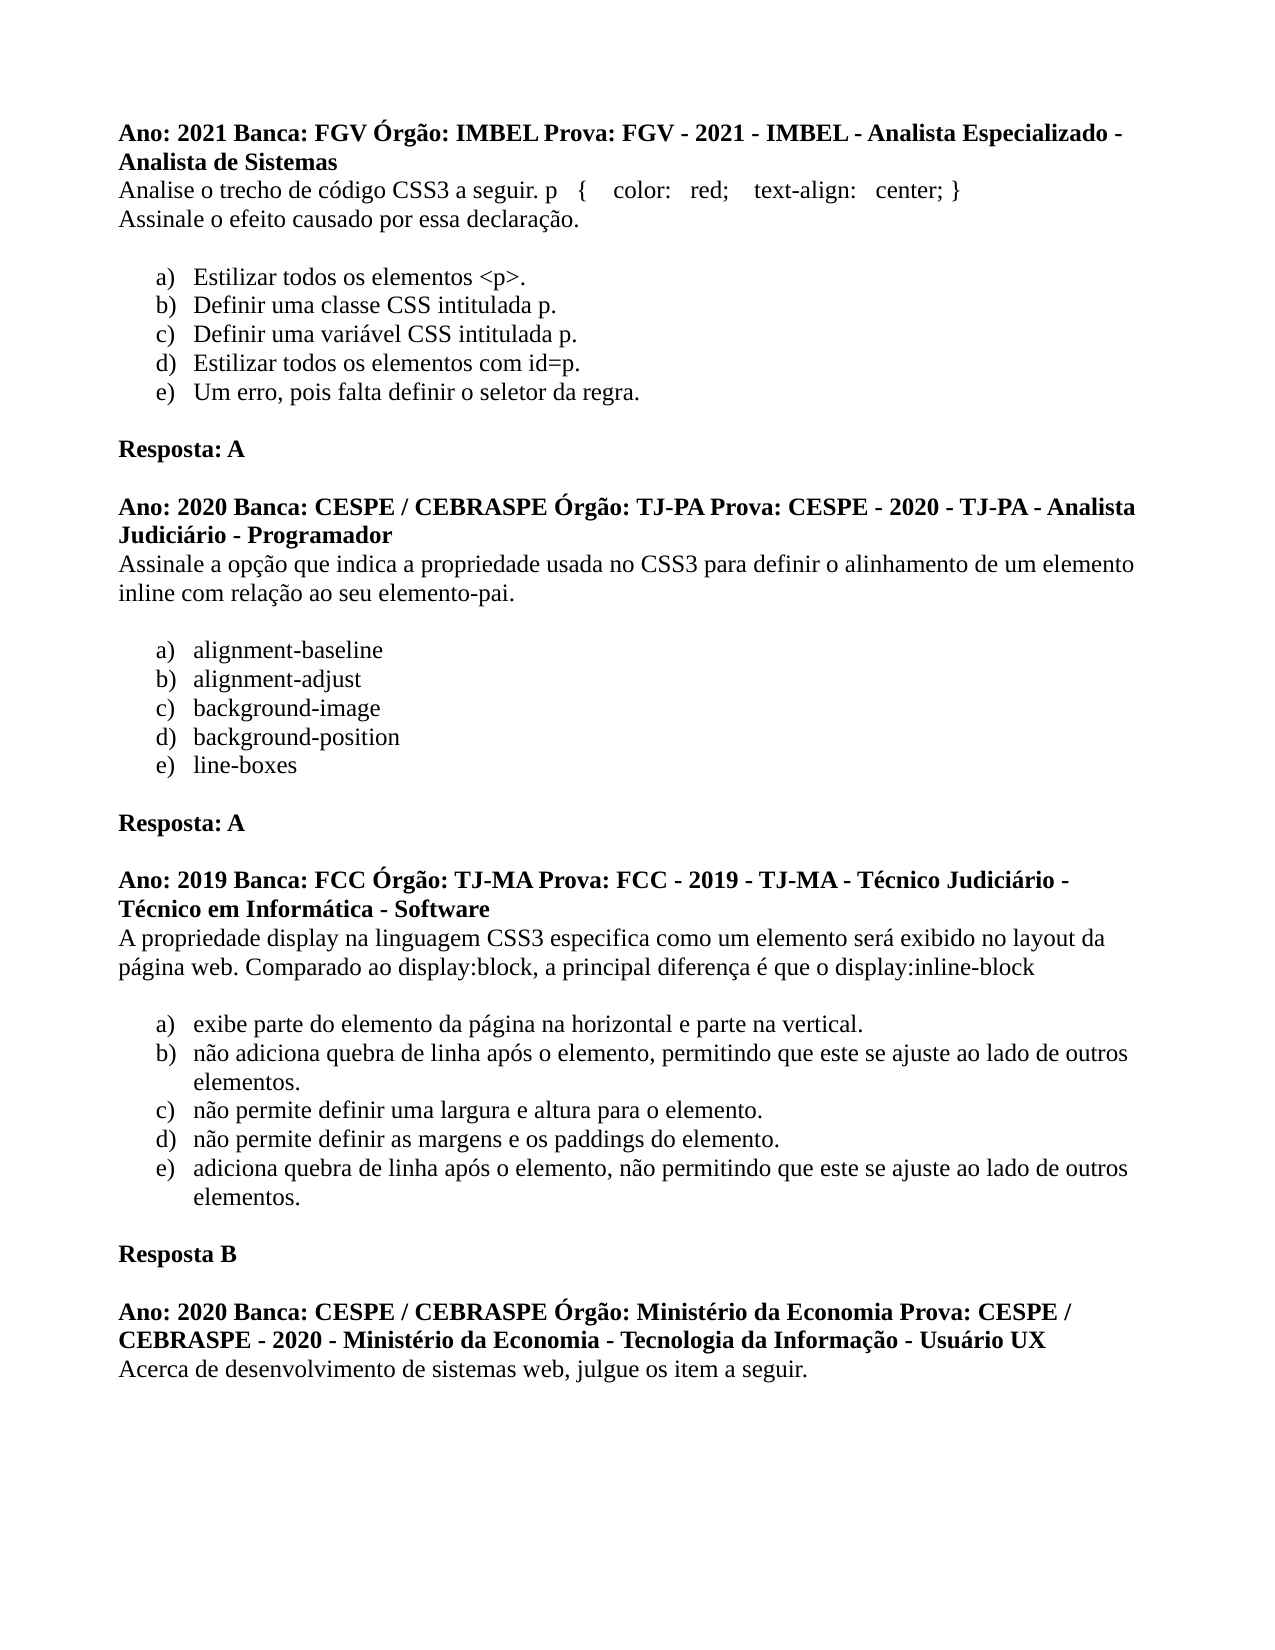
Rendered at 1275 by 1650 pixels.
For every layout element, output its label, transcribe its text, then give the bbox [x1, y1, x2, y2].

text Ano: 2021 Banca: FGV Órgão: IMBEL Prova: FGV - 2021 - IMBEL - Analista Especializado - Analista de Sistemas [118, 118, 1157, 176]
text Ano: 2020 Banca: CESPE / CEBRASPE Órgão: Ministério da Economia Prova: CESPE / CEBRASPE - 2020 - Ministério da Economia - Tecnologia da Informação - Usuário UX [118, 1297, 1157, 1354]
list alignment-adjust [156, 664, 1157, 693]
text Ano: 2019 Banca: FCC Órgão: TJ-MA Prova: FCC - 2019 - TJ-MA - Técnico Judiciário - Técnico em Informática - Software [118, 866, 1157, 923]
list background-image [156, 693, 1157, 722]
text Ano: 2020 Banca: CESPE / CEBRASPE Órgão: TJ-PA Prova: CESPE - 2020 - TJ-PA - Analista Judiciário - Programador [118, 492, 1157, 549]
text Assinale a opção que indica a propriedade usada no CSS3 para definir o alinhamento de um elemento inline com relação ao seu elemento-pai. [118, 549, 1157, 607]
list Definir uma classe CSS intitulada p. [156, 291, 1157, 319]
list exibe parte do elemento da página na horizontal e parte na vertical. [156, 1009, 1157, 1038]
text Acerca de desenvolvimento de sistemas web, julgue os item a seguir. [118, 1354, 1157, 1383]
list não permite definir uma largura e altura para o elemento. [156, 1096, 1157, 1124]
text Resposta B [118, 1239, 1157, 1268]
text Assinale o efeito causado por essa declaração. [118, 204, 1157, 233]
list não adiciona quebra de linha após o elemento, permitindo que este se ajuste ao lado de outros elementos. [156, 1038, 1157, 1096]
list Um erro, pois falta definir o seletor da regra. [156, 377, 1157, 406]
list Estilizar todos os elementos <p>. [156, 262, 1157, 291]
list não permite definir as margens e os paddings do elemento. [156, 1124, 1157, 1153]
text Analise o trecho de código CSS3 a seguir. p { color: red; text-align: center; } [118, 176, 1157, 204]
list alignment-baseline [156, 636, 1157, 664]
text Resposta: A [118, 434, 1157, 463]
list Definir uma variável CSS intitulada p. [156, 319, 1157, 348]
list background-position [156, 722, 1157, 751]
text A propriedade display na linguagem CSS3 especifica como um elemento será exibido no layout da página web. Comparado ao display:block, a principal diferença é que o display:inline-block [118, 923, 1157, 981]
text Resposta: A [118, 808, 1157, 837]
list line-boxes [156, 751, 1157, 779]
list adiciona quebra de linha após o elemento, não permitindo que este se ajuste ao lado de outros elementos. [156, 1153, 1157, 1211]
list Estilizar todos os elementos com id=p. [156, 348, 1157, 377]
